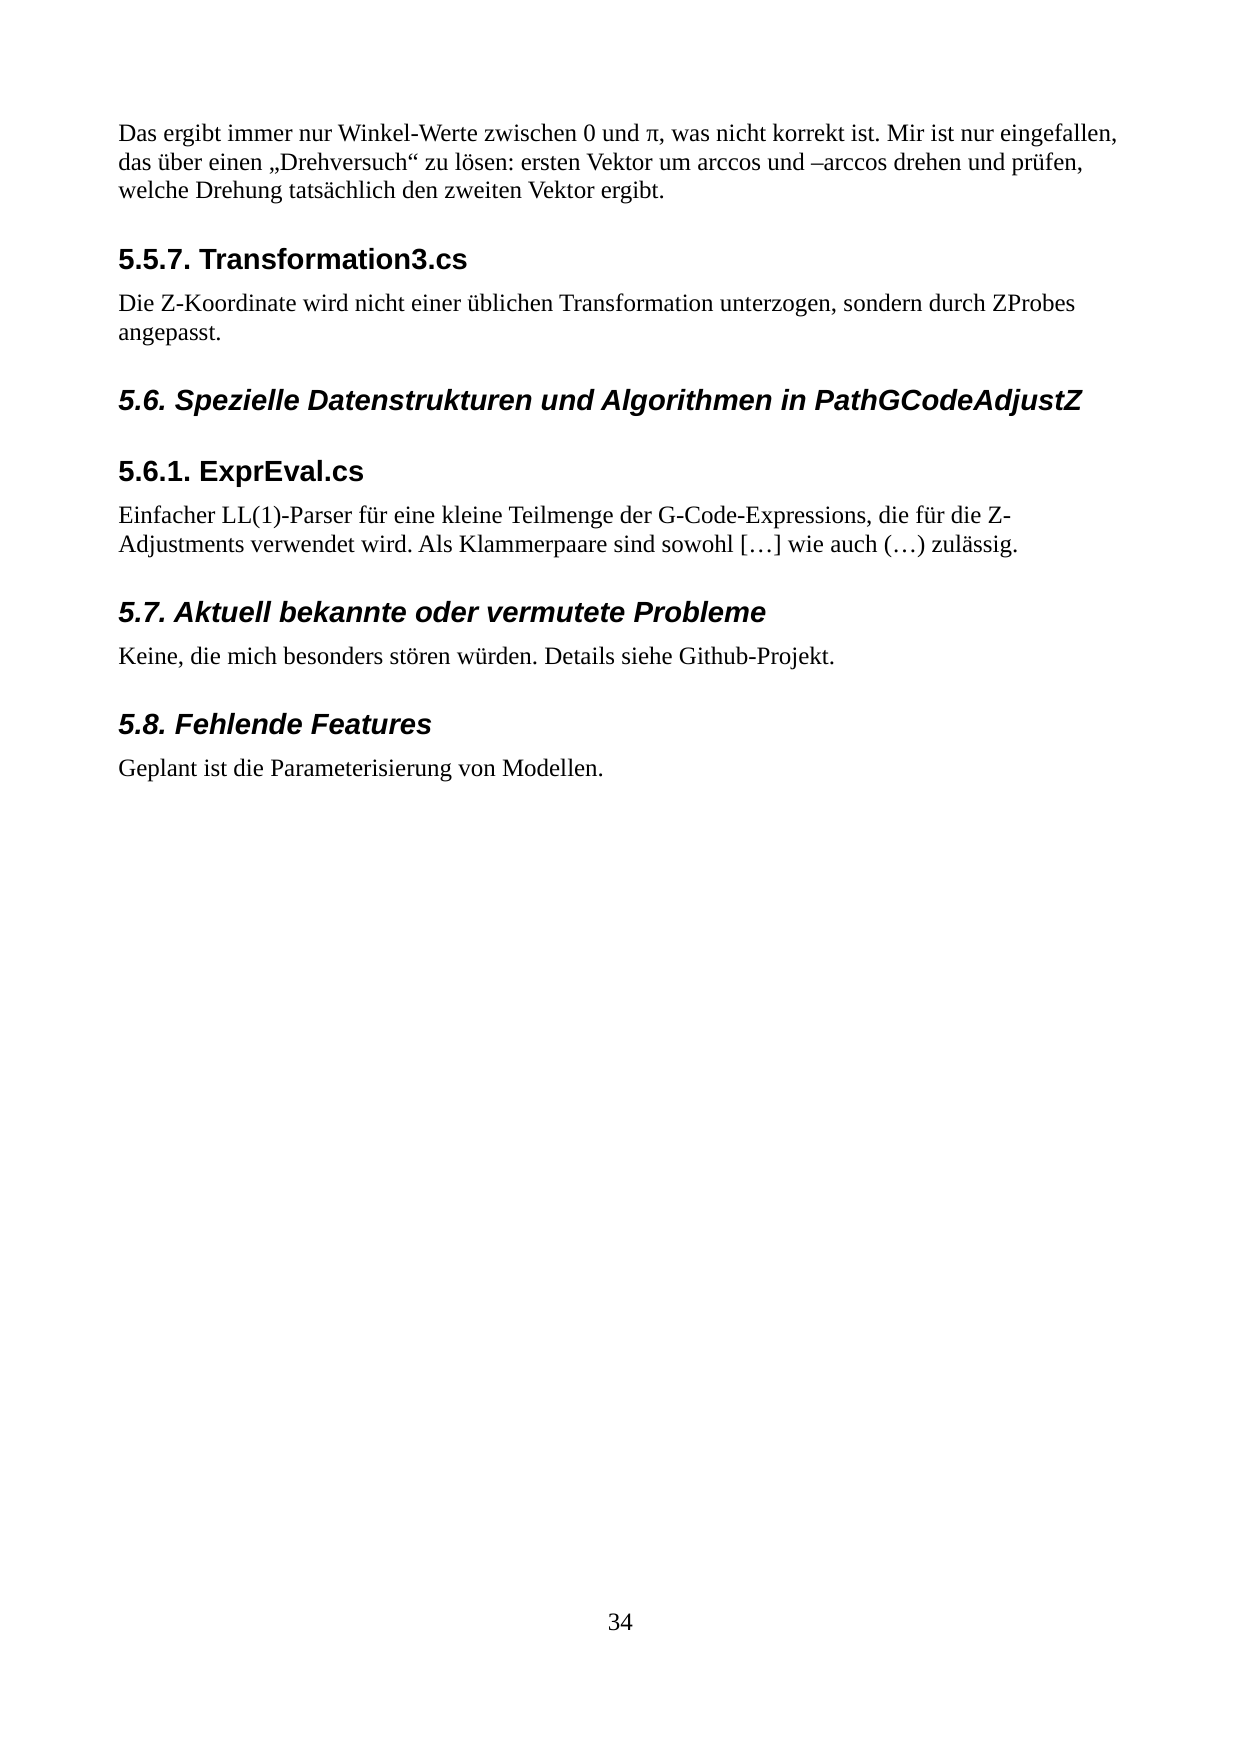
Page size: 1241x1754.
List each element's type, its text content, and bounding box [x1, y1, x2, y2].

subtitle 5.5.7. Transformation3.cs [118, 242, 1122, 275]
subtitle 5.7. Aktuell bekannte oder vermutete Probleme [118, 595, 1122, 628]
subtitle 5.6. Spezielle Datenstrukturen und Algorithmen in PathGCodeAdjustZ [118, 383, 1122, 416]
text Geplant ist die Parameterisierung von Modellen. [118, 753, 1122, 782]
subtitle 5.6.1. ExprEval.cs [118, 454, 1122, 487]
text Einfacher LL(1)-Parser für eine kleine Teilmenge der G-Code-Expressions, die für die Z-Adjustments verwendet wird. Als Klammerpaare sind sowohl […] wie auch (…) zulässig. [118, 500, 1122, 557]
text Das ergibt immer nur Winkel-Werte zwischen 0 und π, was nicht korrekt ist. Mir ist nur eingefallen, das über einen „Drehversuch“ zu lösen: ersten Vektor um arccos und –arccos drehen und prüfen, welche Drehung tatsächlich den zweiten Vektor ergibt. [118, 118, 1122, 204]
subtitle 5.8. Fehlende Features [118, 707, 1122, 741]
text Die Z-Koordinate wird nicht einer üblichen Transformation unterzogen, sondern durch ZProbes angepasst. [118, 288, 1122, 345]
text Keine, die mich besonders stören würden. Details siehe Github-Projekt. [118, 641, 1122, 670]
